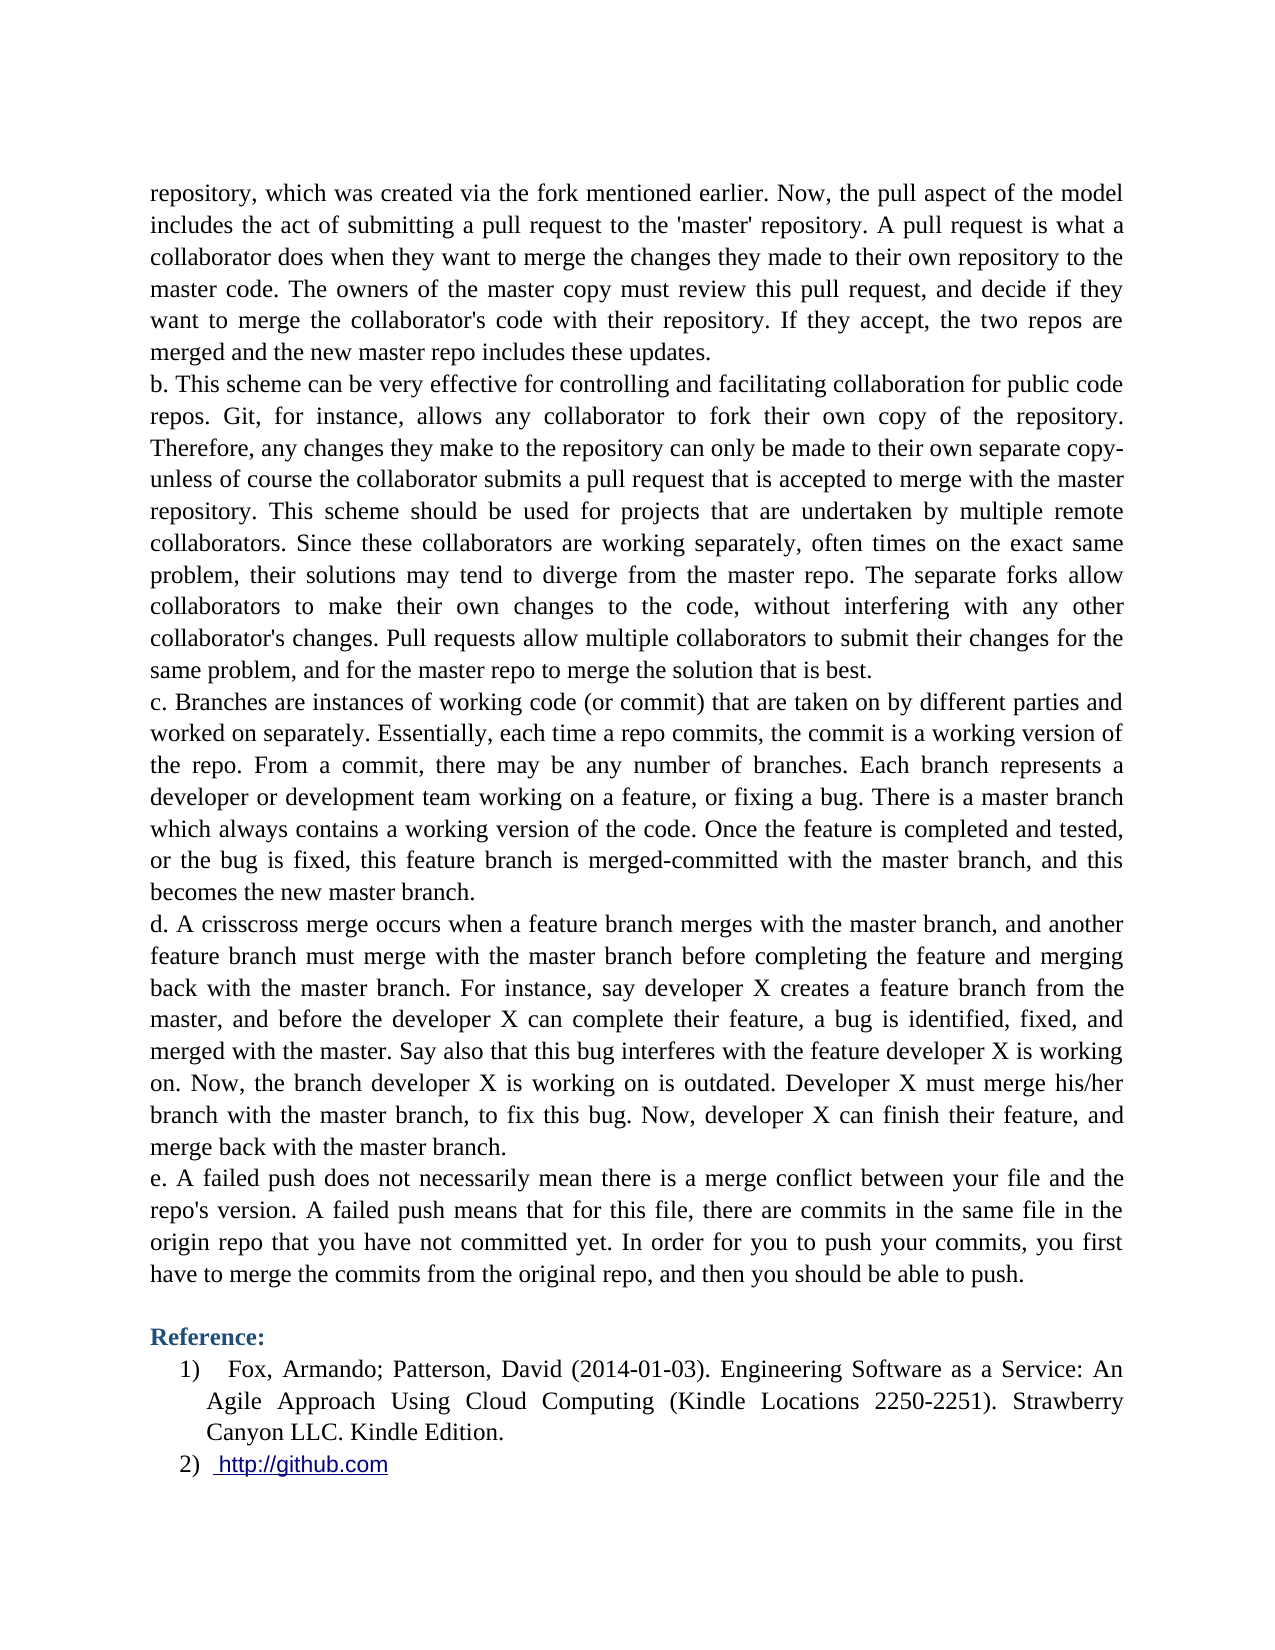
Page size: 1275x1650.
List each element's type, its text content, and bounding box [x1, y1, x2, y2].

text Reference: [150, 1323, 1125, 1351]
text c. Branches are instances of working code (or commit) that are taken on by different parties and worked on separately. Essentially, each time a repo commits, the commit is a working version of the repo. From a commit, there may be any number of branches. Each branch represents a developer or development team working on a feature, or fixing a bug. There is a master branch which always contains a working version of the code. Once the feature is completed and tested, or the bug is fixed, this feature branch is merged-committed with the master branch, and this becomes the new master branch. [150, 688, 1125, 906]
text b. This scheme can be very effective for controlling and facilitating collaboration for public code repos. Git, for instance, allows any collaborator to fork their own copy of the repository. Therefore, any changes they make to the repository can only be made to their own separate copy- unless of course the collaborator submits a pull request that is accepted to merge with the master repository. This scheme should be used for projects that are undertaken by multiple remote collaborators. Since these collaborators are working separately, often times on the exact same problem, their solutions may tend to diverge from the master repo. The separate forks allow collaborators to make their own changes to the code, without interfering with any other collaborator's changes. Pull requests allow multiple collaborators to submit their changes for the same problem, and for the master repo to merge the solution that is best. [150, 370, 1125, 684]
text 2) http://github.com [179, 1450, 1125, 1478]
text d. A crisscross merge occurs when a feature branch merges with the master branch, and another feature branch must merge with the master branch before completing the feature and merging back with the master branch. For instance, say developer X creates a feature branch from the master, and before the developer X can complete their feature, a bug is identified, fixed, and merged with the master. Say also that this bug interferes with the feature developer X is working on. Now, the branch developer X is working on is outdated. Developer X must merge his/her branch with the master branch, to fix this bug. Now, developer X can finish their feature, and merge back with the master branch. [150, 910, 1125, 1160]
text 1) Fox, Armando; Patterson, David (2014-01-03). Engineering Software as a Service: An Agile Approach Using Cloud Computing (Kindle Locations 2250-2251). Strawberry Canyon LLC. Kindle Edition. [179, 1355, 1125, 1446]
text repository, which was created via the fork mentioned earlier. Now, the pull aspect of the model includes the act of submitting a pull request to the 'master' repository. A pull request is what a collaborator does when they want to merge the changes they made to their own repository to the master code. The owners of the master copy must review this pull request, and decide if they want to merge the collaborator's code with their repository. If they accept, the two repos are merged and the new master repo includes these updates. [150, 179, 1125, 366]
text e. A failed push does not necessarily mean there is a merge conflict between your file and the repo's version. A failed push means that for this file, there are commits in the same file in the origin repo that you have not committed yet. In order for you to push your commits, you first have to merge the commits from the original repo, and then you should be able to push. [150, 1164, 1125, 1287]
